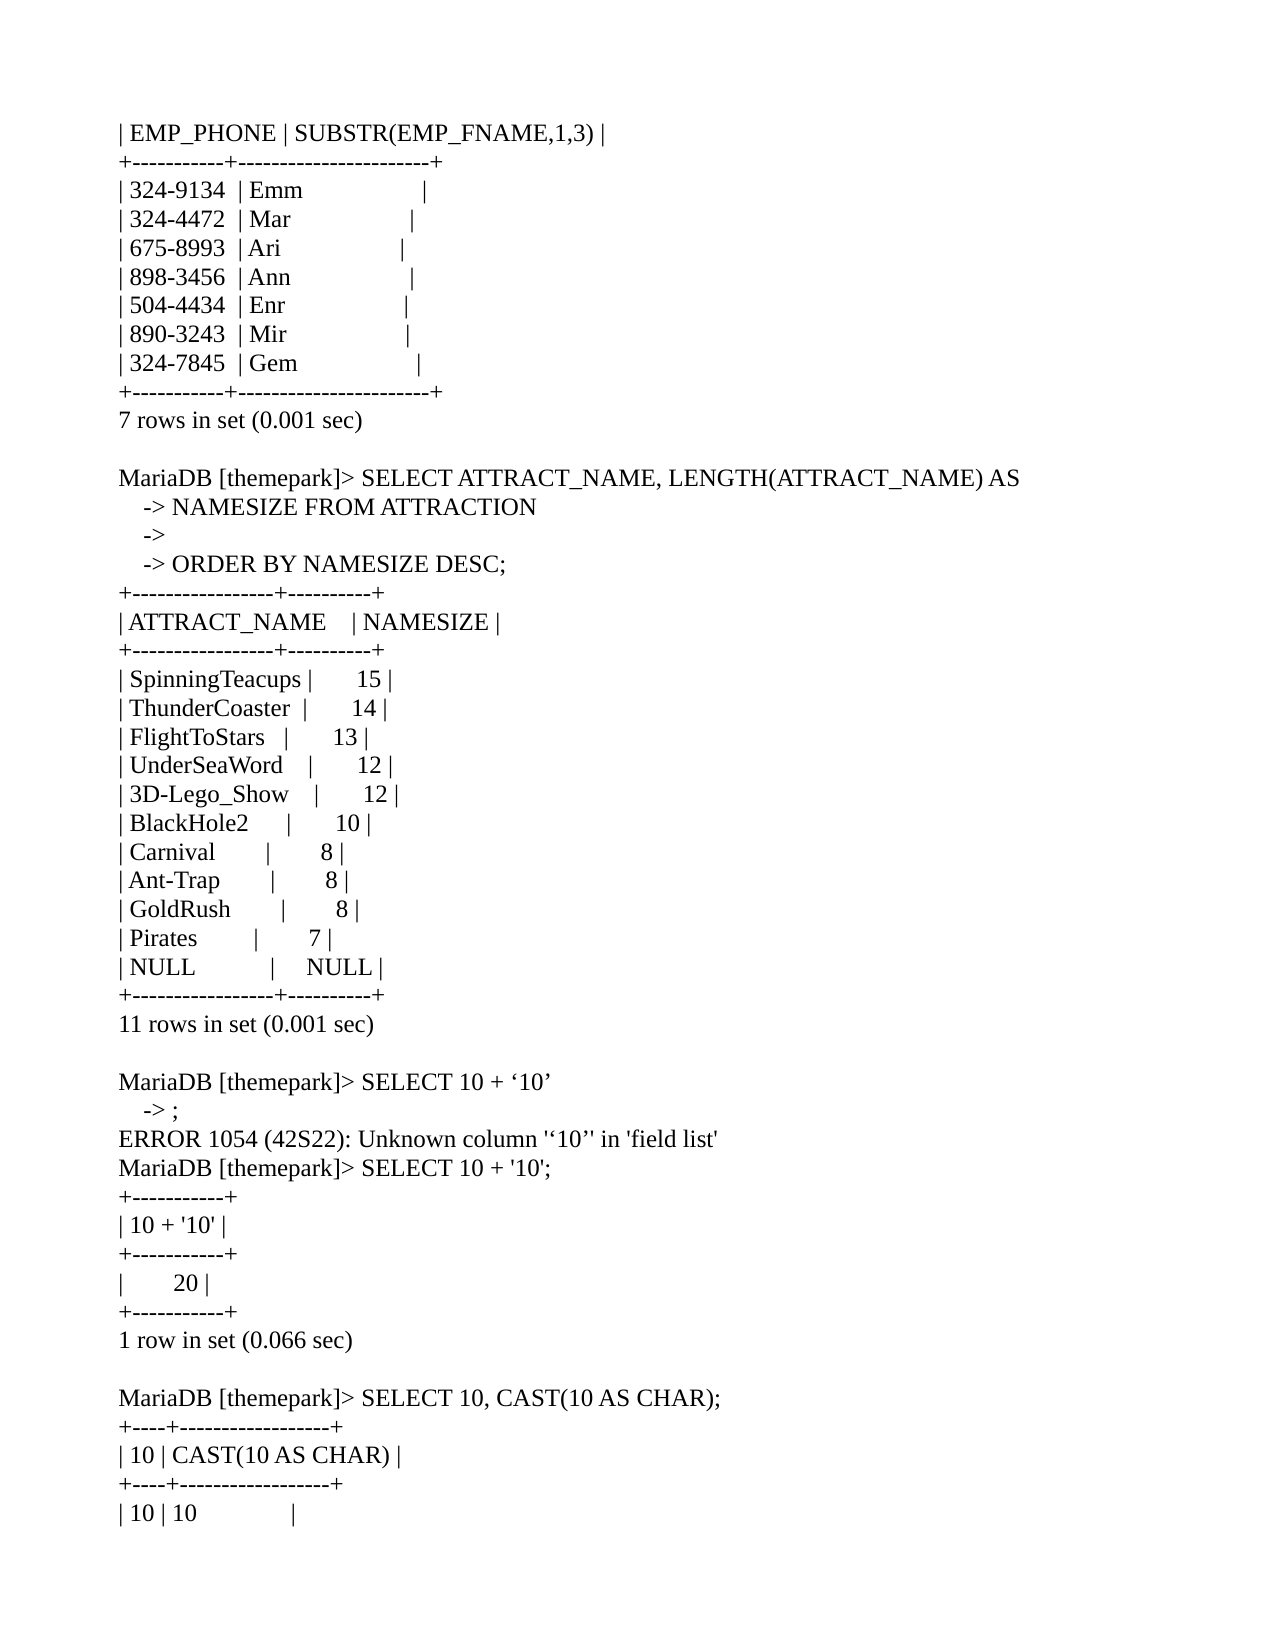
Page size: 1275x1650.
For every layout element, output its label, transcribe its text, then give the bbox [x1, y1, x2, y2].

text MariaDB [themepark]> SELECT ATTRACT_NAME, LENGTH(ATTRACT_NAME) AS [118, 463, 1157, 492]
text | NULL | NULL | [118, 952, 1157, 981]
text +----+------------------+ [118, 1412, 1157, 1441]
text | 504-4434 | Enr | [118, 291, 1157, 319]
text | UnderSeaWord | 12 | [118, 751, 1157, 779]
text +-----------+-----------------------+ [118, 377, 1157, 406]
text -> ORDER BY NAMESIZE DESC; [118, 549, 1157, 578]
text +-----------+-----------------------+ [118, 147, 1157, 176]
text -> [118, 521, 1157, 549]
text MariaDB [themepark]> SELECT 10, CAST(10 AS CHAR); [118, 1383, 1157, 1412]
text | FlightToStars | 13 | [118, 722, 1157, 751]
text | Ant-Trap | 8 | [118, 866, 1157, 894]
text +-----------+ [118, 1182, 1157, 1211]
text | GoldRush | 8 | [118, 894, 1157, 923]
text | 898-3456 | Ann | [118, 262, 1157, 291]
text +-----------+ [118, 1239, 1157, 1268]
text -> ; [118, 1096, 1157, 1124]
text | 10 | 10 | [118, 1498, 1157, 1527]
text | BlackHole2 | 10 | [118, 808, 1157, 837]
text | 3D-Lego_Show | 12 | [118, 779, 1157, 808]
text 1 row in set (0.066 sec) [118, 1326, 1157, 1354]
text | 890-3243 | Mir | [118, 319, 1157, 348]
text +-----------------+----------+ [118, 981, 1157, 1009]
text 11 rows in set (0.001 sec) [118, 1009, 1157, 1038]
text +-----------------+----------+ [118, 578, 1157, 607]
text | 10 + '10' | [118, 1211, 1157, 1239]
text +----+------------------+ [118, 1469, 1157, 1498]
text MariaDB [themepark]> SELECT 10 + ‘10’ [118, 1067, 1157, 1096]
text MariaDB [themepark]> SELECT 10 + '10'; [118, 1153, 1157, 1182]
text | 324-4472 | Mar | [118, 204, 1157, 233]
text | SpinningTeacups | 15 | [118, 664, 1157, 693]
text | EMP_PHONE | SUBSTR(EMP_FNAME,1,3) | [118, 118, 1157, 147]
text | 324-7845 | Gem | [118, 348, 1157, 377]
text | 324-9134 | Emm | [118, 176, 1157, 204]
text | ThunderCoaster | 14 | [118, 693, 1157, 722]
text | Carnival | 8 | [118, 837, 1157, 866]
text +-----------+ [118, 1297, 1157, 1326]
text | 675-8993 | Ari | [118, 233, 1157, 262]
text -> NAMESIZE FROM ATTRACTION [118, 492, 1157, 521]
text | Pirates | 7 | [118, 923, 1157, 952]
text 7 rows in set (0.001 sec) [118, 406, 1157, 434]
text +-----------------+----------+ [118, 636, 1157, 664]
text | ATTRACT_NAME | NAMESIZE | [118, 607, 1157, 636]
text ERROR 1054 (42S22): Unknown column '‘10’' in 'field list' [118, 1124, 1157, 1153]
text | 10 | CAST(10 AS CHAR) | [118, 1441, 1157, 1469]
text | 20 | [118, 1268, 1157, 1297]
